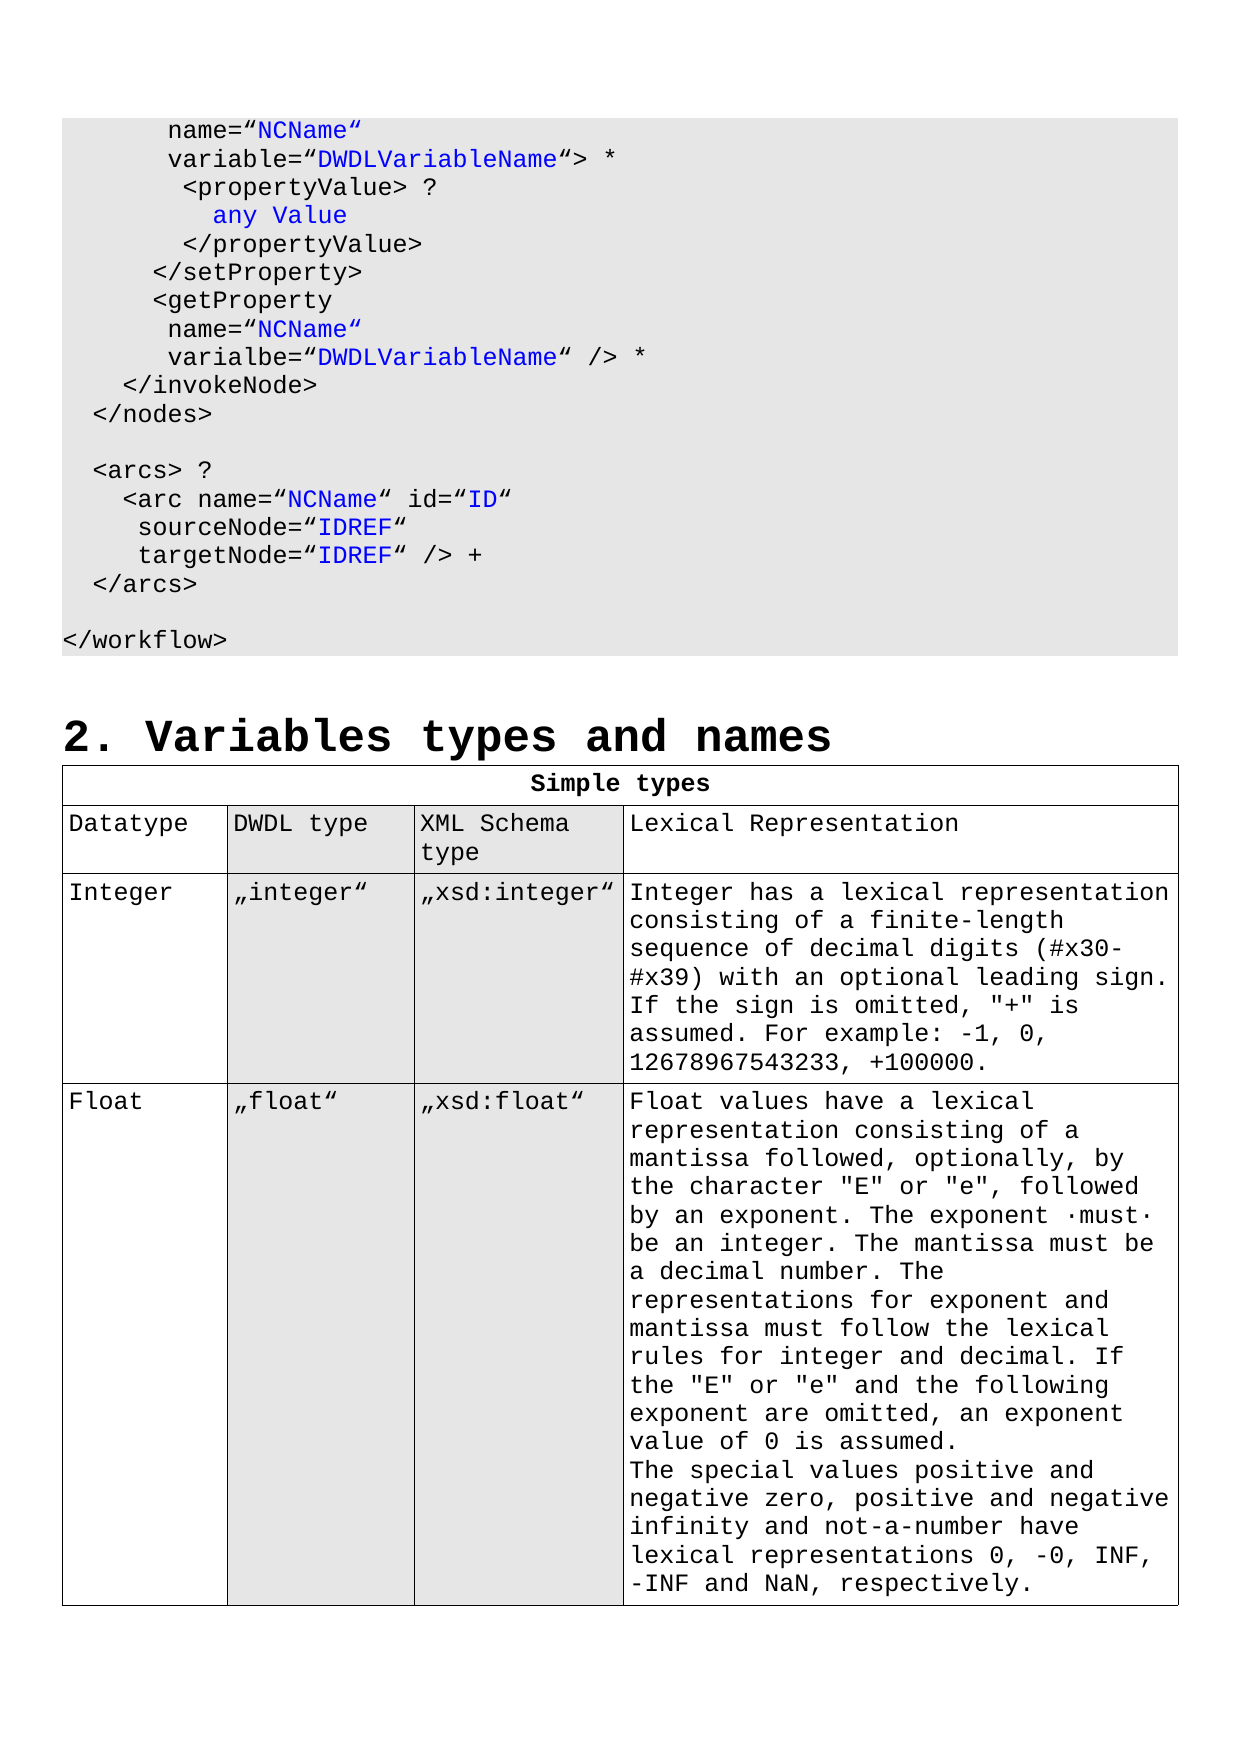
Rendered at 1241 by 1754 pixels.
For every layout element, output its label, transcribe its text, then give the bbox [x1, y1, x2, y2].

text <arc name=“NCName“ id=“ID“ [62, 486, 1178, 515]
table_cell „integer“ [228, 874, 414, 1083]
table_cell Integer [63, 874, 227, 1083]
text variable=“DWDLVariableName“> * [62, 146, 1178, 175]
text </propertyValue> [62, 231, 1178, 260]
table_cell „float“ [228, 1084, 414, 1605]
text <arcs> ? [62, 458, 1178, 486]
text varialbe=“DWDLVariableName“ /> * [62, 345, 1178, 373]
table_cell Float [63, 1084, 227, 1605]
text </invokeNode> [62, 373, 1178, 401]
table_cell „xsd:integer“ [415, 874, 623, 1083]
text 2. Variables types and names [62, 713, 1178, 765]
text <getProperty [62, 288, 1178, 316]
text <propertyValue> ? [62, 175, 1178, 203]
text name=“NCName“ [62, 118, 1178, 146]
table_cell Integer has a lexical representation consisting of a finite-length sequence of decimal digits (#x30-#x39) with an optional leading sign. If the sign is omitted, "+" is assumed. For example: -1, 0, 12678967543233, +100000. [624, 874, 1178, 1083]
table_cell „xsd:float“ [415, 1084, 623, 1605]
text name=“NCName“ [62, 316, 1178, 345]
text targetNode=“IDREF“ /> + [62, 543, 1178, 571]
text </workflow> [62, 628, 1178, 656]
text </setProperty> [62, 260, 1178, 288]
text </nodes> [62, 401, 1178, 430]
table_cell Lexical Representation [624, 806, 1178, 873]
table_header Simple types [63, 766, 1178, 805]
text </arcs> [62, 571, 1178, 600]
text sourceNode=“IDREF“ [62, 515, 1178, 543]
table_cell Datatype [63, 806, 227, 873]
table_cell DWDL type [228, 806, 414, 873]
text any Value [62, 203, 1178, 231]
table_cell Float values have a lexical representation consisting of a mantissa followed, optionally, by the character "E" or "e", followed by an exponent. The exponent ·must· be an integer. The mantissa must be a decimal number. The representations for exponent and mantissa must follow the lexical rules for integer and decimal. If the "E" or "e" and the following exponent are omitted, an exponent value of 0 is assumed. The special values positive and negative zero, positive and negative infinity and not-a-number have lexical representations 0, -0, INF, -INF and NaN, respectively. [624, 1084, 1178, 1605]
table_cell XML Schema type [415, 806, 623, 873]
